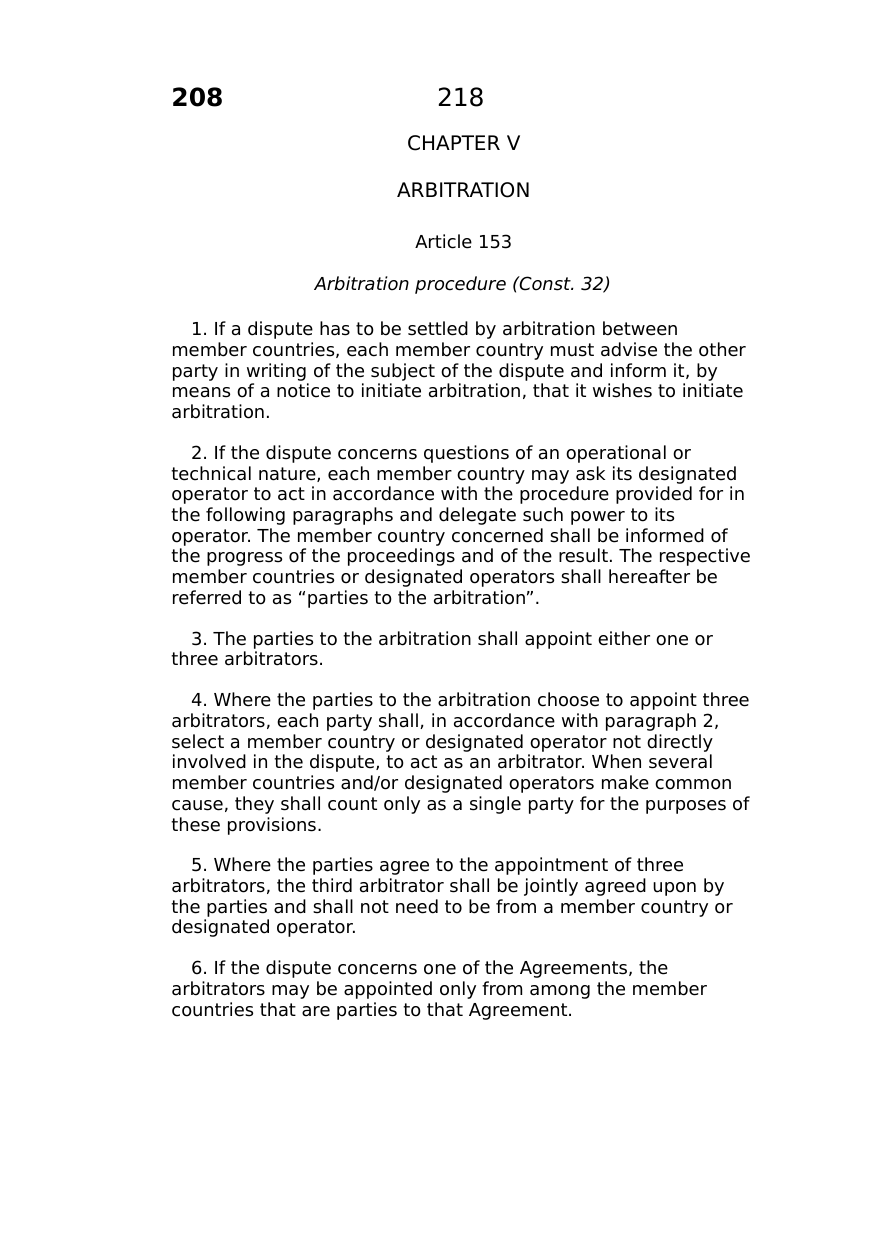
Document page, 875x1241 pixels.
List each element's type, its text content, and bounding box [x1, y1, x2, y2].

text 6. If the dispute concerns one of the Agreements, the arbitrators may be appointed only from among the member countries that are parties to that Agreement. [171, 958, 756, 1020]
text 4. Where the parties to the arbitration choose to appoint three arbitrators, each party shall, in accordance with paragraph 2, select a member country or designated operator not directly involved in the dispute, to act as an arbitrator. When several member countries and/or designated operators make common cause, they shall count only as a single party for the purposes of these provisions. [171, 690, 756, 835]
text 3. The parties to the arbitration shall appoint either one or three arbitrators. [171, 628, 756, 670]
subtitle Article 153 Arbitration procedure (Const. 32) [171, 232, 756, 294]
text 5. Where the parties agree to the appointment of three arbitrators, the third arbitrator shall be jointly agreed upon by the parties and shall not need to be from a member country or designated operator. [171, 855, 756, 938]
text 1. If a dispute has to be settled by arbitration between member countries, each member country must advise the other party in writing of the subject of the dispute and inform it, by means of a notice to initiate arbitration, that it wishes to initiate arbitration. [171, 319, 756, 423]
subtitle CHAPTER V ARBITRATION [171, 132, 756, 202]
text 2. If the dispute concerns questions of an operational or technical nature, each member country may ask its designated operator to act in accordance with the procedure provided for in the following paragraphs and delegate such power to its operator. The member country concerned shall be informed of the progress of the proceedings and of the result. The respective member countries or designated operators shall hereafter be referred to as “parties to the arbitration”. [171, 443, 756, 608]
